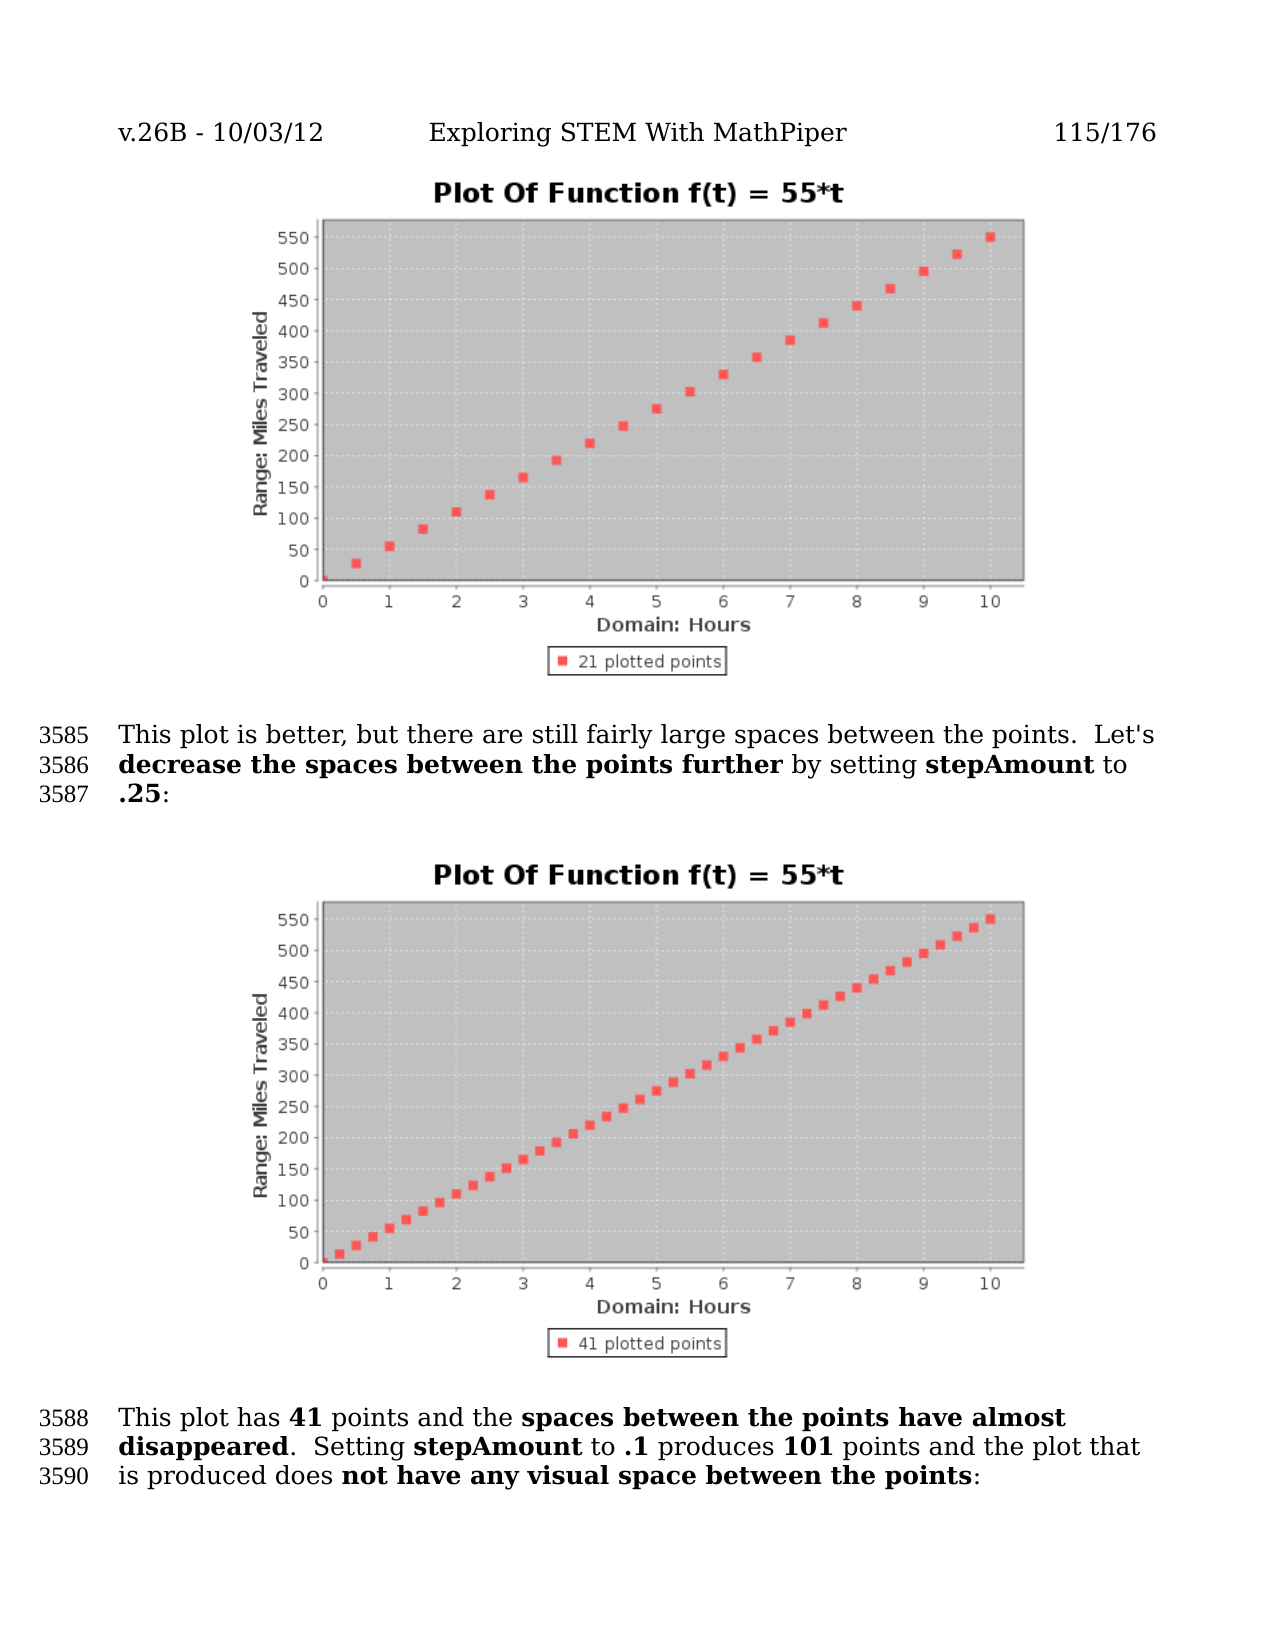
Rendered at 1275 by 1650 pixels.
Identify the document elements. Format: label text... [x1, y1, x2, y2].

picture [235, 858, 1040, 1359]
text This plot has 41 points and the spaces between the points have almost disappeared. Setting stepAmount to .1 produces 101 points and the plot that is produced does not have any visual space between the points: [118, 1403, 1157, 1491]
picture [235, 176, 1040, 677]
text This plot is better, but there are still fairly large spaces between the points. Let's decrease the spaces between the points further by setting stepAmount to .25: [118, 721, 1157, 808]
